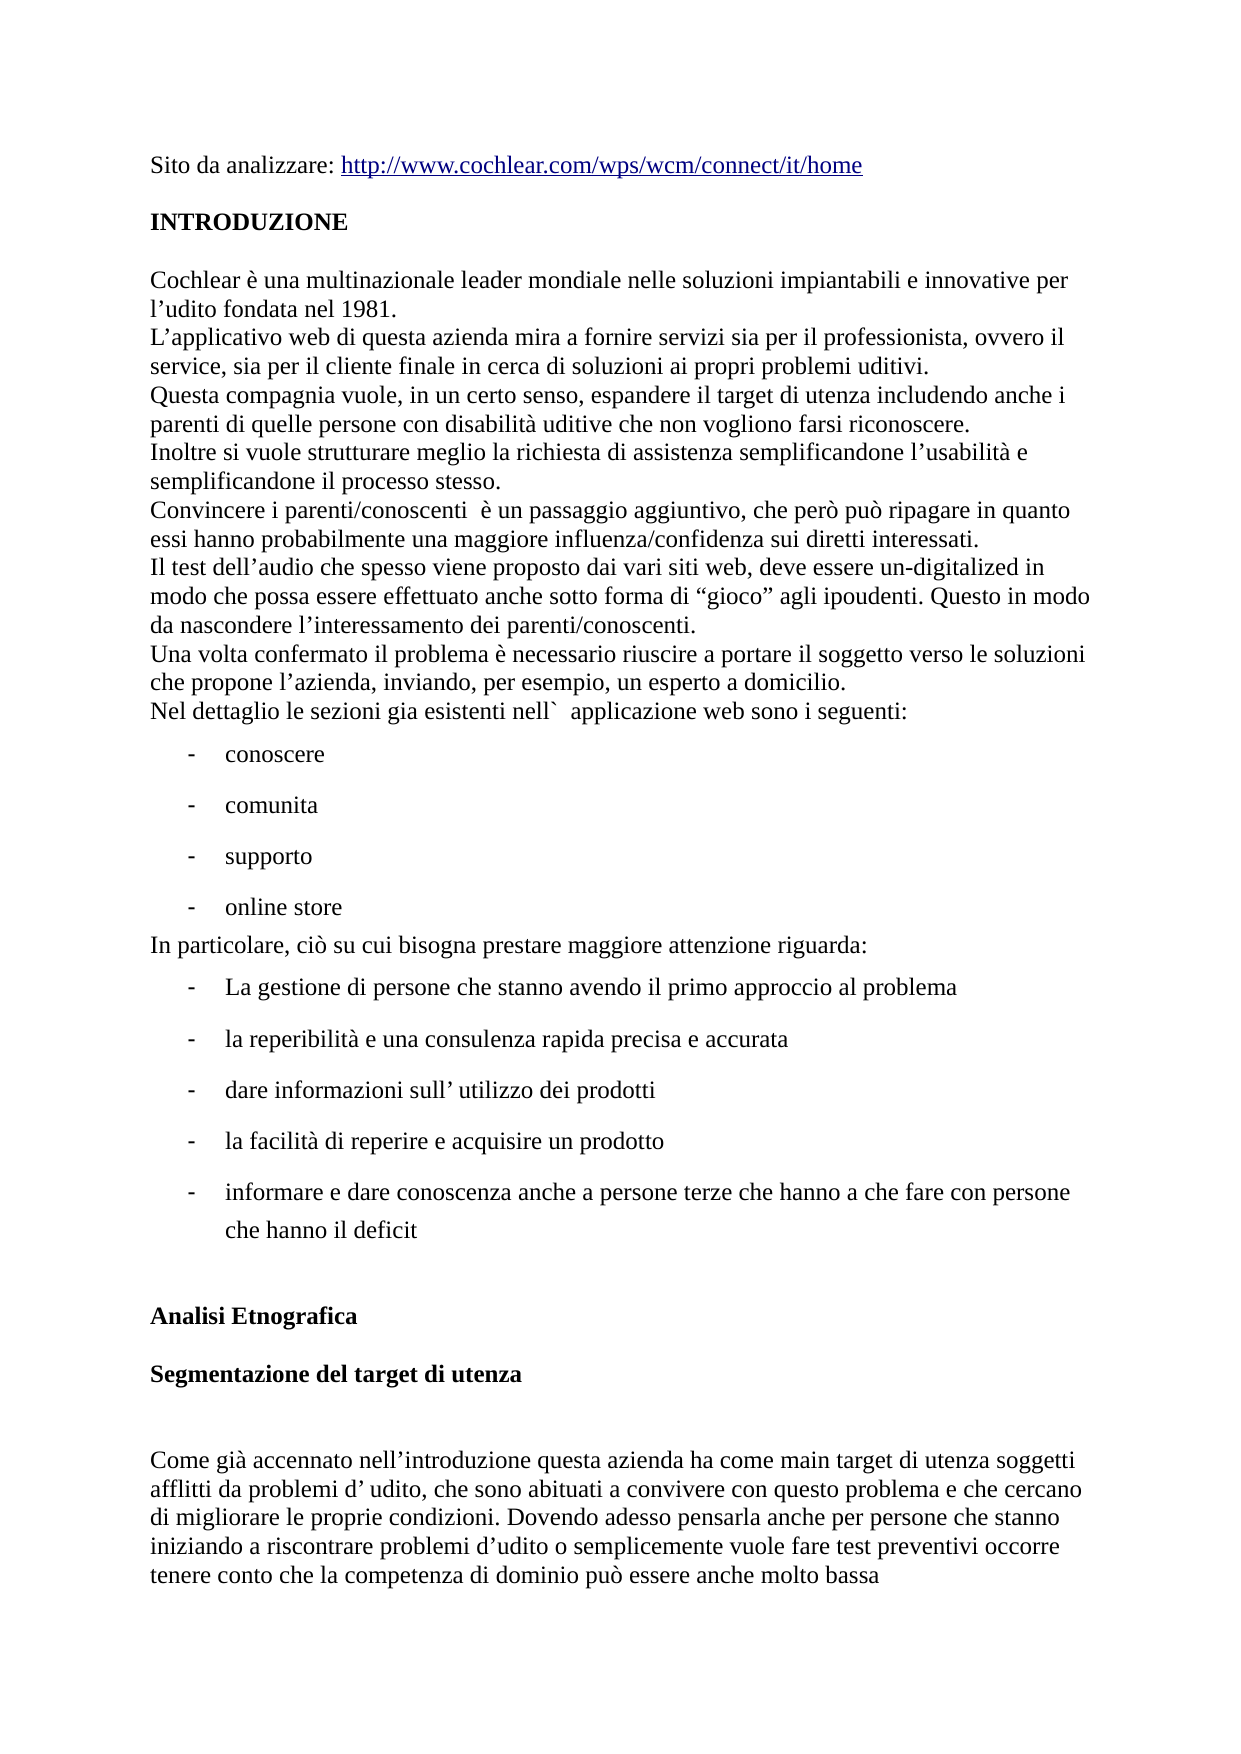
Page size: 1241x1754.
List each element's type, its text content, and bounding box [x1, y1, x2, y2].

list La gestione di persone che stanno avendo il primo approccio al problema [187, 959, 1090, 1010]
list online store [187, 879, 1090, 930]
text Come già accennato nell’introduzione questa azienda ha come main target di utenza soggetti afflitti da problemi d’ udito, che sono abituati a convivere con questo problema e che cercano di migliorare le proprie condizioni. Dovendo adesso pensarla anche per persone che stanno iniziando a riscontrare problemi d’udito o semplicemente vuole fare test preventivi occorre tenere conto che la competenza di dominio può essere anche molto bassa [150, 1445, 1090, 1589]
text INTRODUZIONE [150, 207, 1090, 236]
text L’applicativo web di questa azienda mira a fornire servizi sia per il professionista, ovvero il service, sia per il cliente finale in cerca di soluzioni ai propri problemi uditivi. [150, 322, 1090, 380]
text Segmentazione del target di utenza [150, 1359, 1090, 1387]
list informare e dare conoscenza anche a persone terze che hanno a che fare con persone che hanno il deficit [187, 1164, 1090, 1244]
text Analisi Etnografica [150, 1301, 1090, 1330]
text Sito da analizzare: http://www.cochlear.com/wps/wcm/connect/it/home [150, 150, 1090, 179]
list supporto [187, 827, 1090, 879]
list conoscere [187, 725, 1090, 776]
list la facilità di reperire e acquisire un prodotto [187, 1112, 1090, 1164]
text In particolare, ciò su cui bisogna prestare maggiore attenzione riguarda: [150, 930, 1090, 959]
list dare informazioni sull’ utilizzo dei prodotti [187, 1061, 1090, 1112]
text Una volta confermato il problema è necessario riuscire a portare il soggetto verso le soluzioni che propone l’azienda, inviando, per esempio, un esperto a domicilio. [150, 639, 1090, 696]
text Convincere i parenti/conoscenti è un passaggio aggiuntivo, che però può ripagare in quanto essi hanno probabilmente una maggiore influenza/confidenza sui diretti interessati. [150, 495, 1090, 552]
text Nel dettaglio le sezioni gia esistenti nell` applicazione web sono i seguenti: [150, 696, 1090, 725]
text Inoltre si vuole strutturare meglio la richiesta di assistenza semplificandone l’usabilità e semplificandone il processo stesso. [150, 437, 1090, 495]
list comunita [187, 776, 1090, 827]
text Il test dell’audio che spesso viene proposto dai vari siti web, deve essere un-digitalized in modo che possa essere effettuato anche sotto forma di “gioco” agli ipoudenti. Questo in modo da nascondere l’interessamento dei parenti/conoscenti. [150, 552, 1090, 639]
text Questa compagnia vuole, in un certo senso, espandere il target di utenza includendo anche i parenti di quelle persone con disabilità uditive che non vogliono farsi riconoscere. [150, 380, 1090, 437]
list la reperibilità e una consulenza rapida precisa e accurata [187, 1010, 1090, 1061]
text Cochlear è una multinazionale leader mondiale nelle soluzioni impiantabili e innovative per l’udito fondata nel 1981. [150, 265, 1090, 322]
